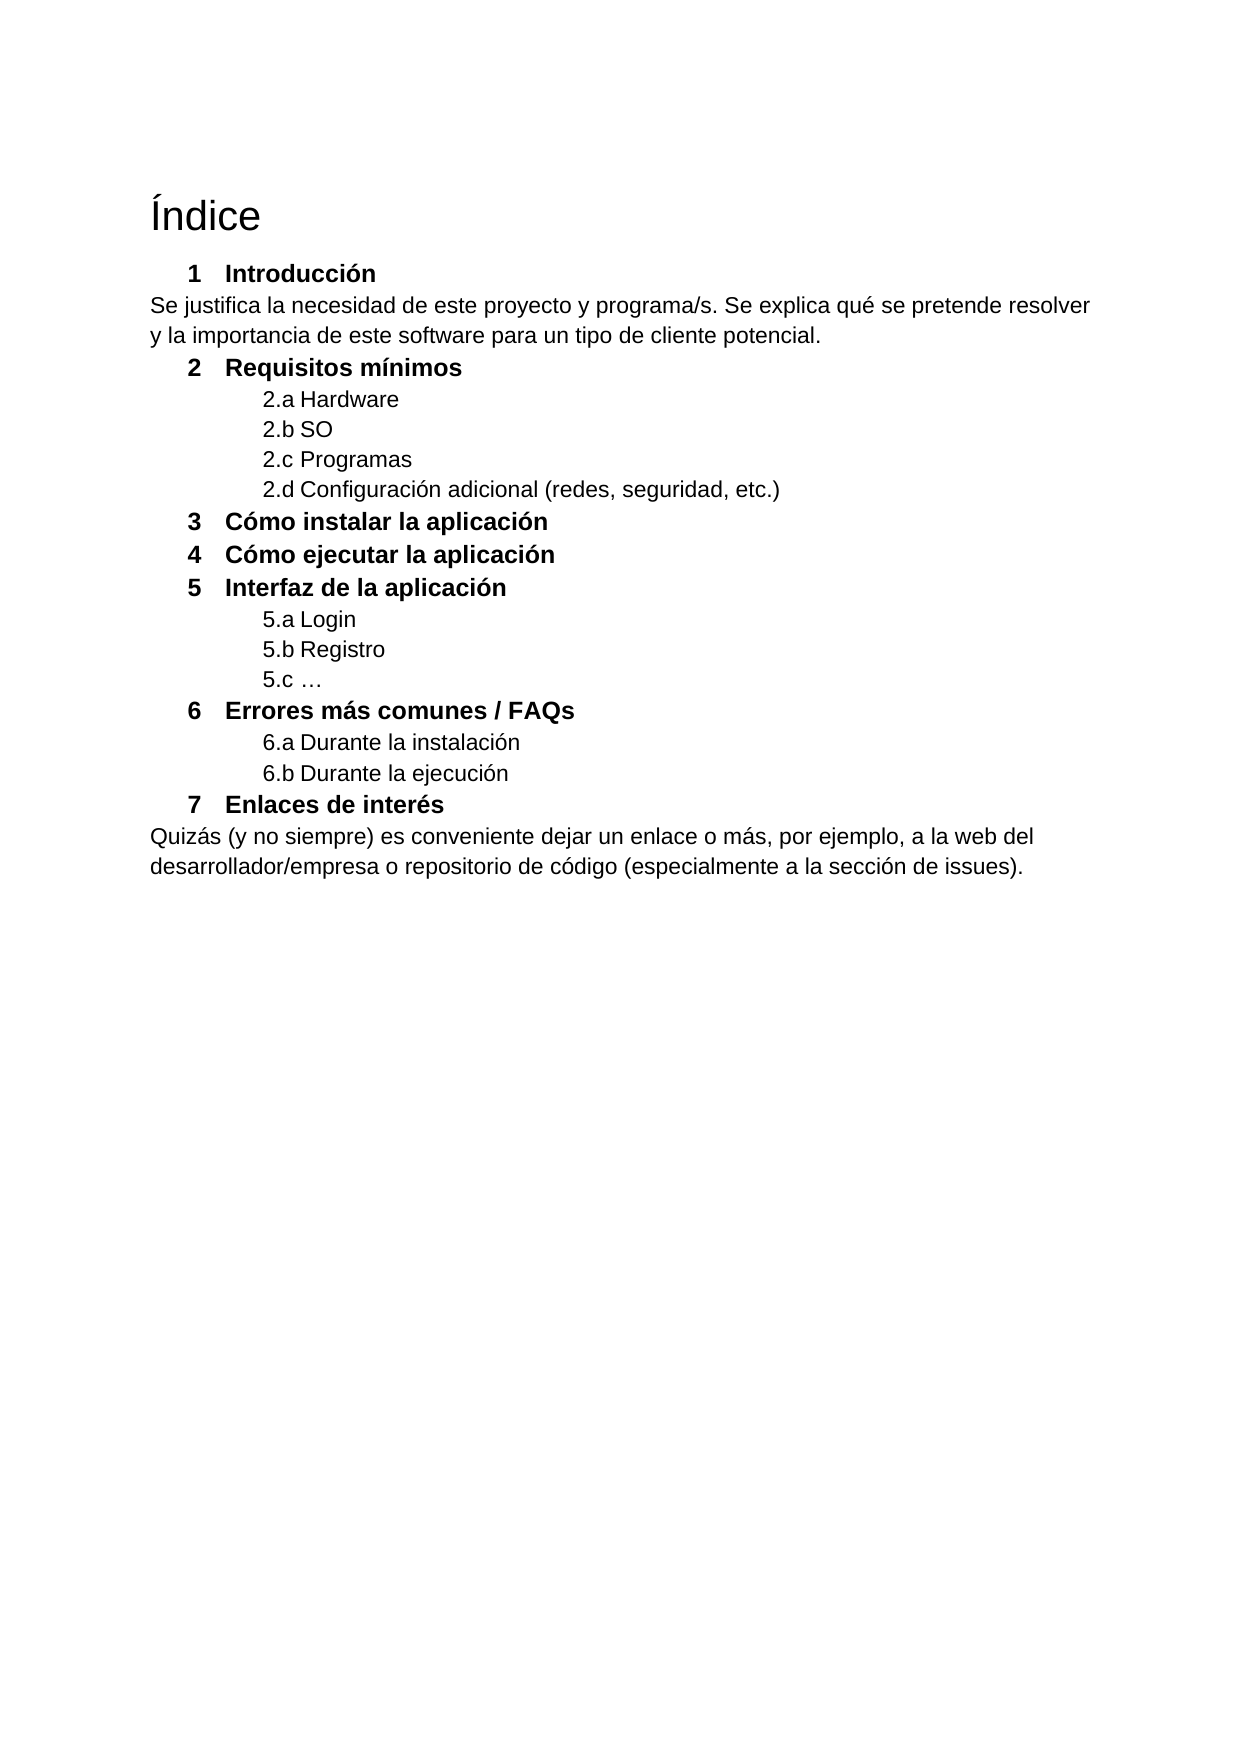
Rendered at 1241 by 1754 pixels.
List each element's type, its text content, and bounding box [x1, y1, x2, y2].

list Configuración adicional (redes, seguridad, etc.) [262, 476, 1090, 503]
list Errores más comunes / FAQs [187, 696, 1090, 725]
text Se justifica la necesidad de este proyecto y programa/s. Se explica qué se pretende resolver y la importancia de este software para un tipo de cliente potencial. [150, 292, 1090, 349]
list Hardware [262, 386, 1090, 412]
list Durante la ejecución [262, 759, 1090, 786]
list Introducción [187, 259, 1090, 288]
list … [262, 666, 1090, 692]
list Requisitos mínimos [187, 353, 1090, 381]
list Registro [262, 636, 1090, 662]
list Login [262, 606, 1090, 632]
list Cómo ejecutar la aplicación [187, 539, 1090, 568]
list Durante la instalación [262, 729, 1090, 756]
text Quizás (y no siempre) es conveniente dejar un enlace o más, por ejemplo, a la web del desarrollador/empresa o repositorio de código (especialmente a la sección de issues). [150, 823, 1090, 879]
subtitle Índice [150, 192, 1090, 239]
list Interfaz de la aplicación [187, 573, 1090, 601]
list SO [262, 416, 1090, 442]
list Cómo instalar la aplicación [187, 507, 1090, 535]
list Enlaces de interés [187, 790, 1090, 818]
list Programas [262, 446, 1090, 472]
